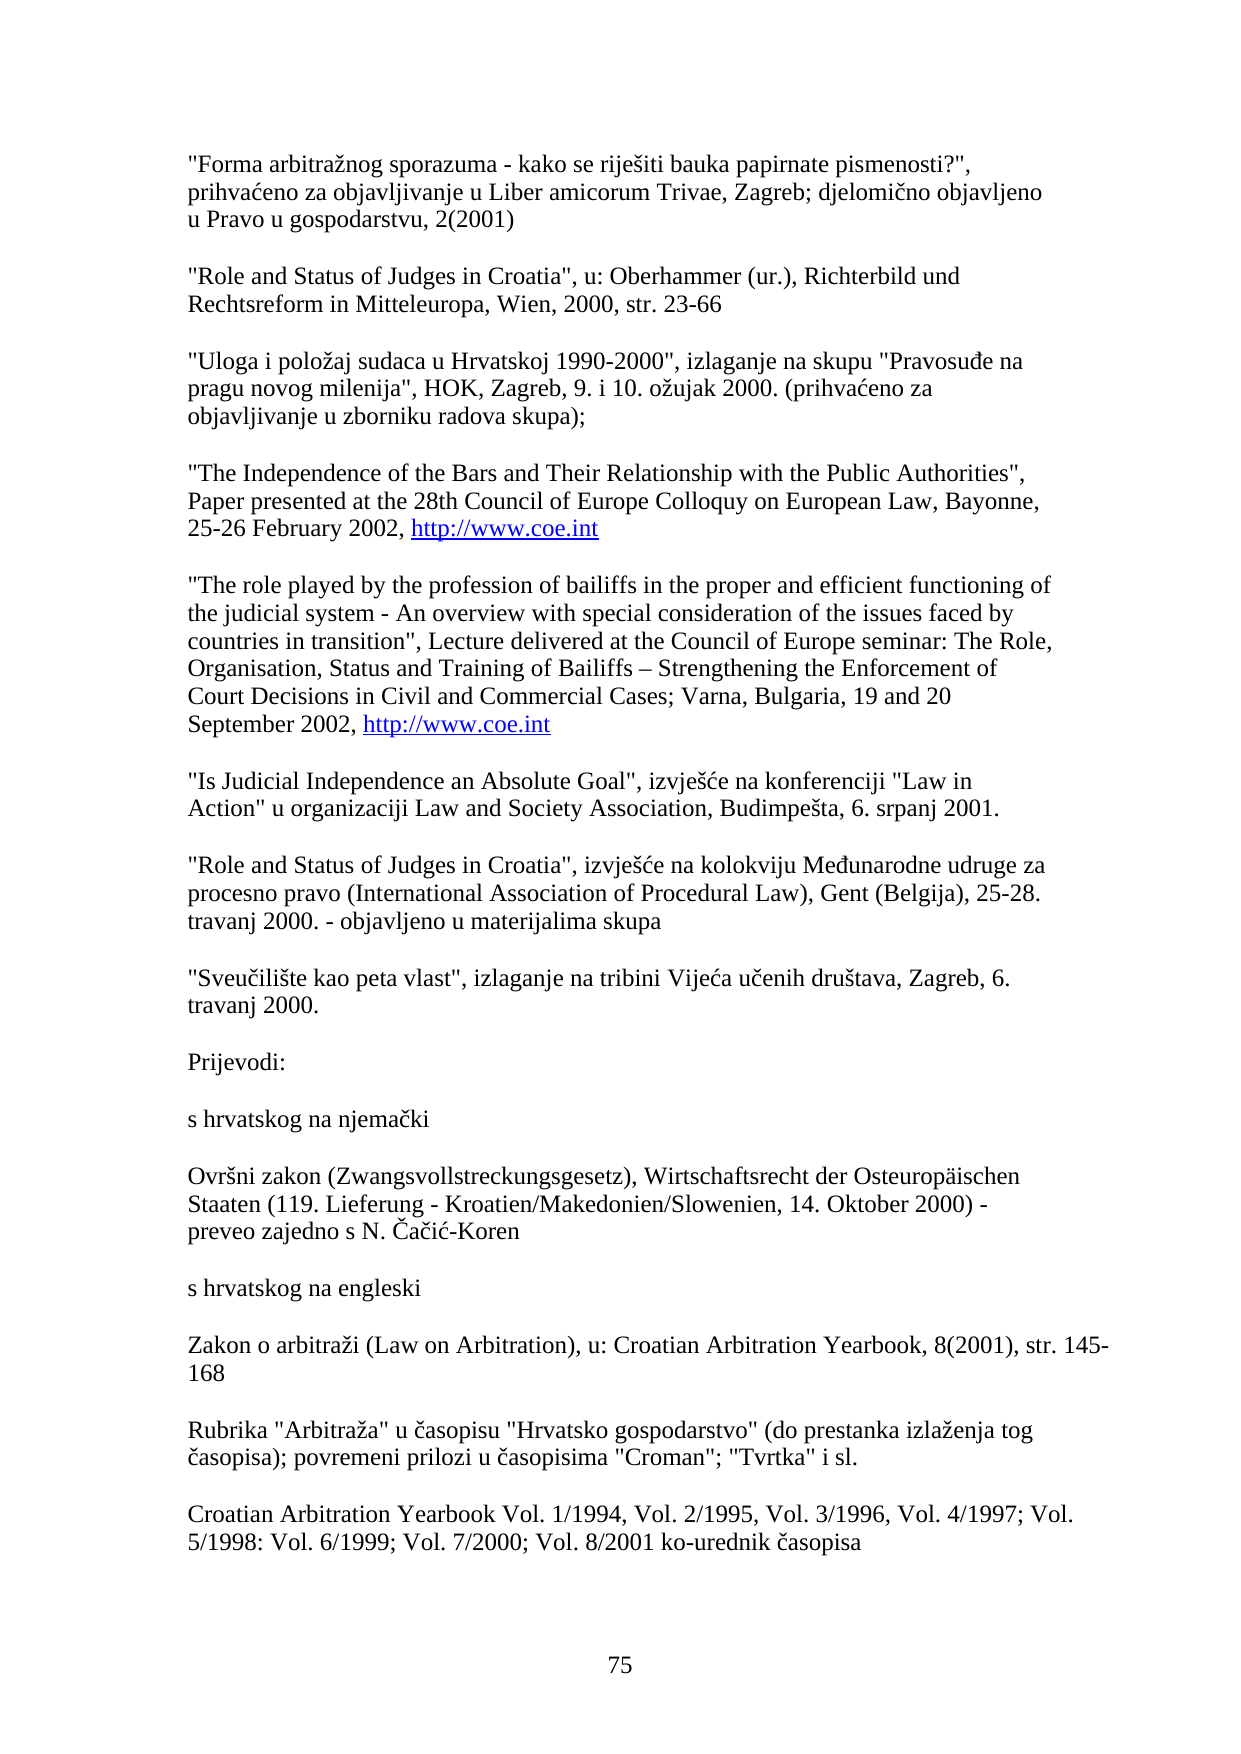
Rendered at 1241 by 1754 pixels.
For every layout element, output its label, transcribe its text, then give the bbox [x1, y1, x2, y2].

text "The role played by the profession of bailiffs in the proper and efficient functioning of the judicial system - An overview with special consideration of the issues faced by countries in transition", Lecture delivered at the Council of Europe seminar: The Role, Organisation, Status and Training of Bailiffs – Strengthening the Enforcement of Court Decisions in Civil and Commercial Cases; Varna, Bulgaria, 19 and 20 September 2002, http://www.coe.int [187, 571, 1053, 738]
text Prijevodi: [187, 1048, 1053, 1076]
text Ovršni zakon (Zwangsvollstreckungsgesetz), Wirtschaftsrecht der Osteuropäischen Staaten (119. Lieferung - Kroatien/Makedonien/Slowenien, 14. Oktober 2000) - preveo zajedno s N. Čačić-Koren [187, 1162, 1053, 1245]
text "Sveučilište kao peta vlast", izlaganje na tribini Vijeća učenih društava, Zagreb, 6. travanj 2000. [187, 964, 1053, 1019]
text "The Independence of the Bars and Their Relationship with the Public Authorities", Paper presented at the 28th Council of Europe Colloquy on European Law, Bayonne, 25-26 February 2002, http://www.coe.int [187, 459, 1053, 542]
text "Role and Status of Judges in Croatia", izvješće na kolokviju Međunarodne udruge za procesno pravo (International Association of Procedural Law), Gent (Belgija), 25-28. travanj 2000. - objavljeno u materijalima skupa [187, 851, 1053, 934]
text "Role and Status of Judges in Croatia", u: Oberhammer (ur.), Richterbild und Rechtsreform in Mitteleuropa, Wien, 2000, str. 23-66 [187, 262, 1053, 318]
text Croatian Arbitration Yearbook Vol. 1/1994, Vol. 2/1995, Vol. 3/1996, Vol. 4/1997; Vol. 5/1998: Vol. 6/1999; Vol. 7/2000; Vol. 8/2001 ko-urednik časopisa [187, 1500, 1128, 1556]
text Rubrika "Arbitraža" u časopisu "Hrvatsko gospodarstvo" (do prestanka izlaženja tog časopisa); povremeni prilozi u časopisima "Croman"; "Tvrtka" i sl. [187, 1416, 1053, 1471]
text Zakon o arbitraži (Law on Arbitration), u: Croatian Arbitration Yearbook, 8(2001), str. 145-168 [187, 1331, 1128, 1387]
text "Is Judicial Independence an Absolute Goal", izvješće na konferenciji "Law in Action" u organizaciji Law and Society Association, Budimpešta, 6. srpanj 2001. [187, 767, 1053, 822]
text s hrvatskog na engleski [187, 1274, 1053, 1302]
text "Uloga i položaj sudaca u Hrvatskoj 1990-2000", izlaganje na skupu "Pravosuđe na pragu novog milenija", HOK, Zagreb, 9. i 10. ožujak 2000. (prihvaćeno za objavljivanje u zborniku radova skupa); [187, 347, 1053, 430]
text s hrvatskog na njemački [187, 1105, 1053, 1133]
text "Forma arbitražnog sporazuma - kako se riješiti bauka papirnate pismenosti?", prihvaćeno za objavljivanje u Liber amicorum Trivae, Zagreb; djelomično objavljeno u Pravo u gospodarstvu, 2(2001) [187, 150, 1053, 233]
